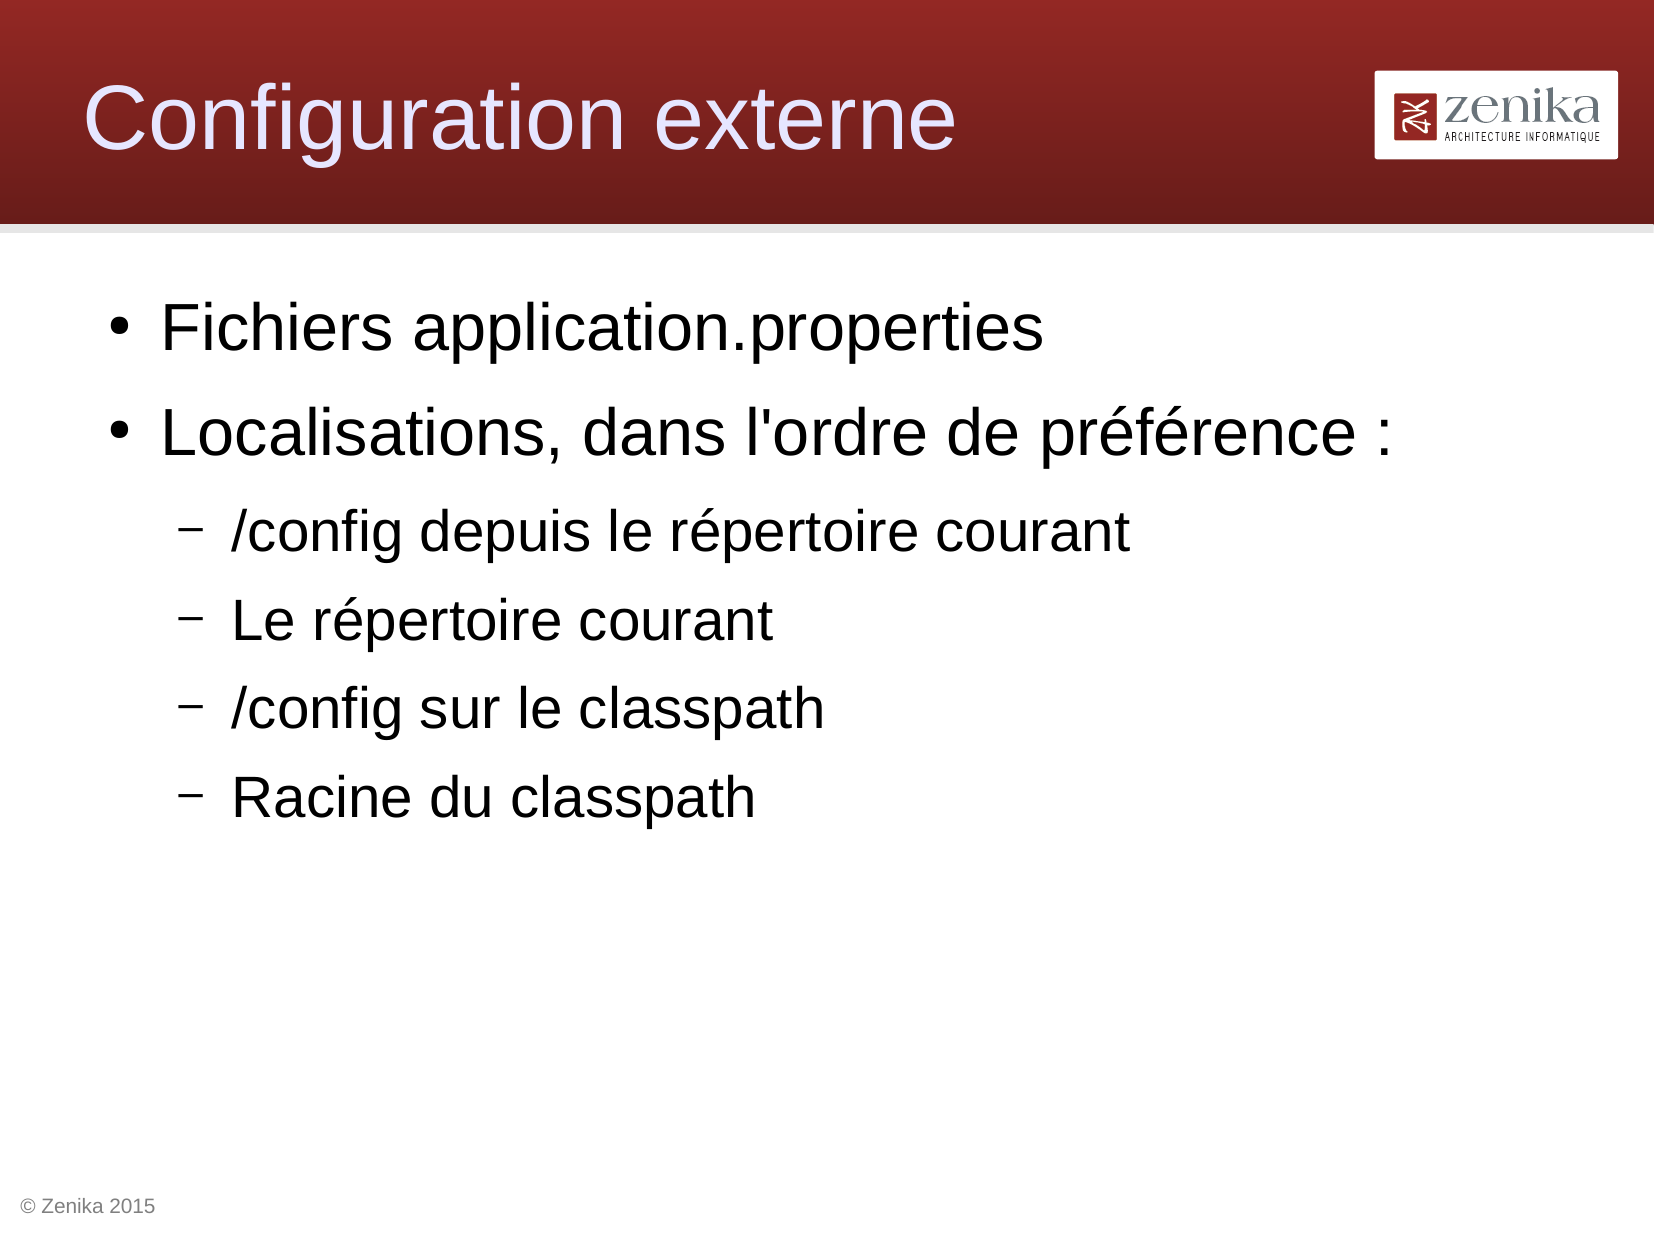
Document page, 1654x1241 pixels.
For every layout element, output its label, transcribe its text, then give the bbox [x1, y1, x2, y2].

list Fichiers application.properties Localisations, dans l'ordre de préférence : /config depuis le répertoire courant Le répertoire courant /config sur le classpath Racine du classpath [90, 290, 1546, 1010]
picture [1571, 82, 1600, 149]
title Configuration externe [82, 13, 1571, 222]
